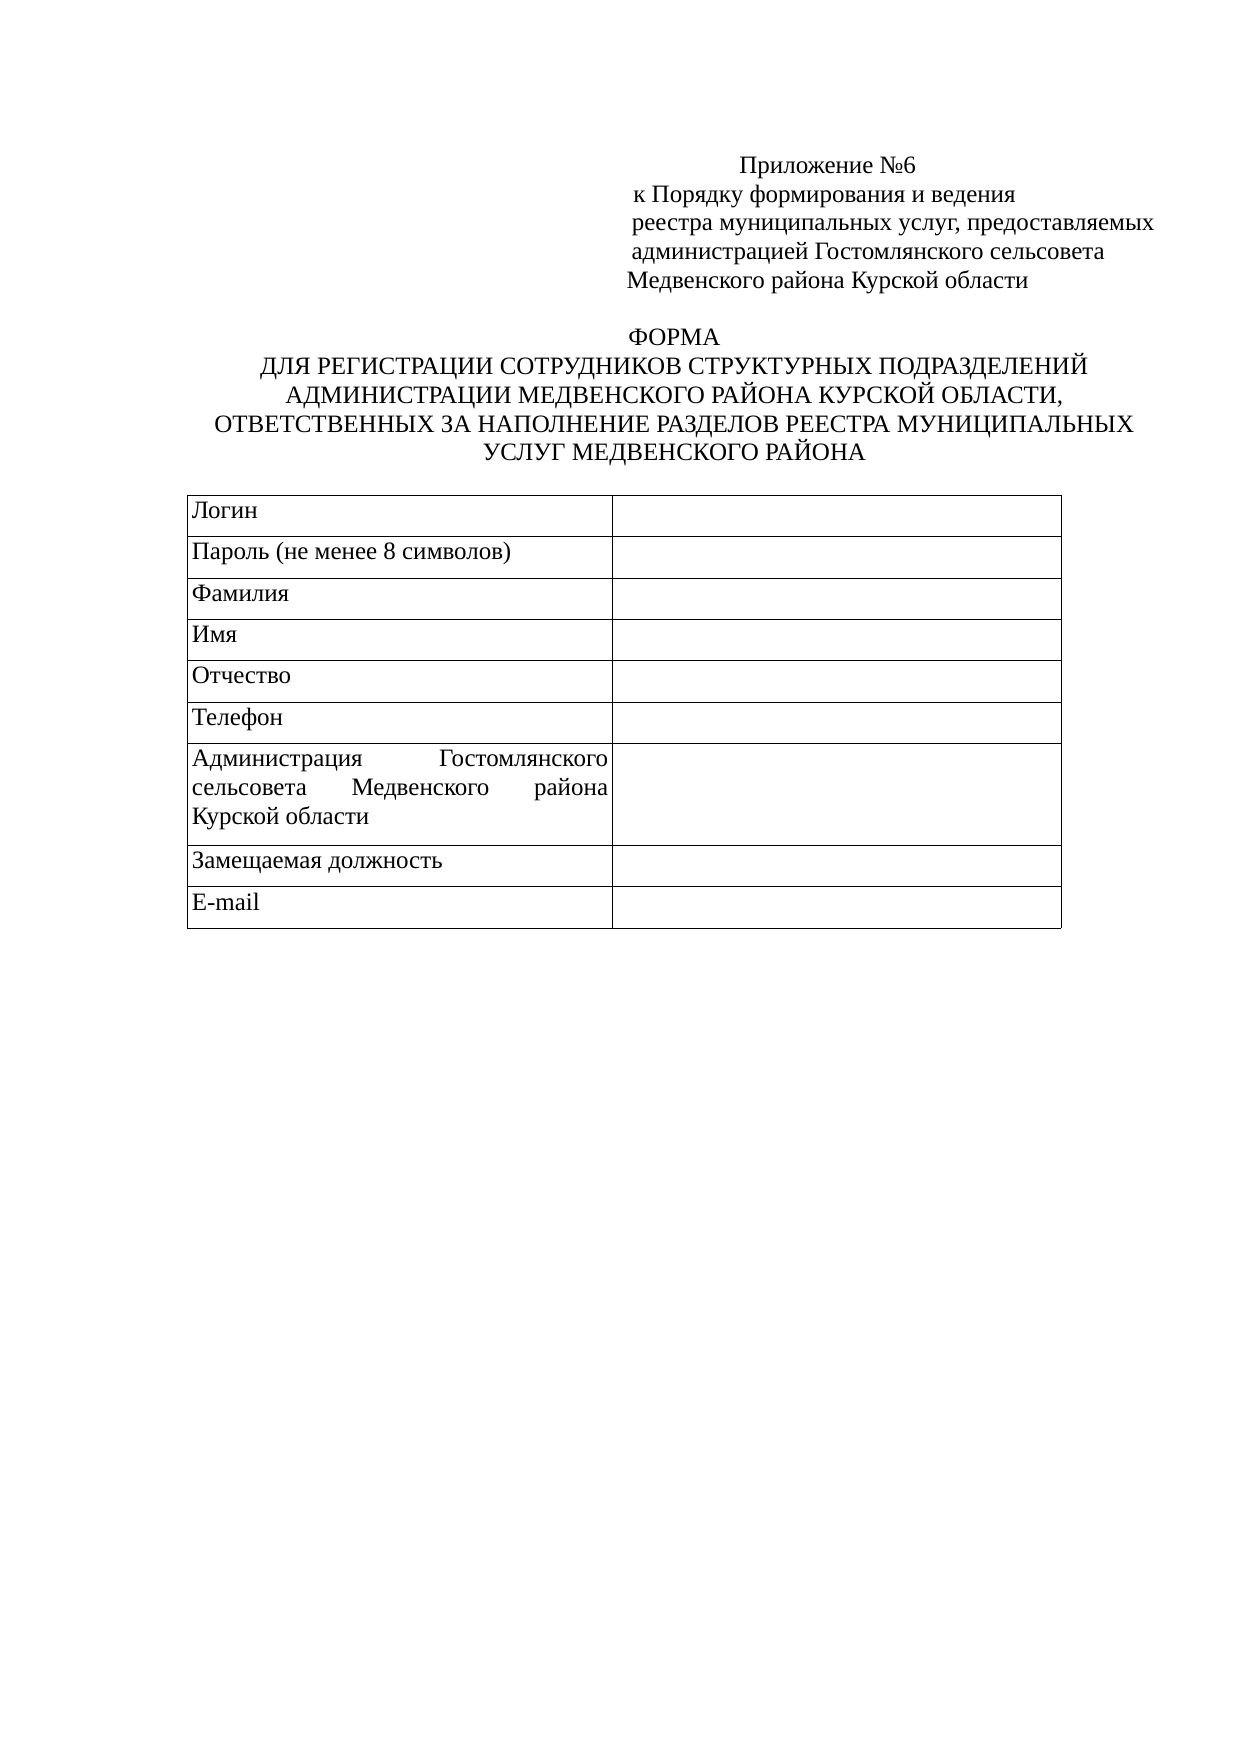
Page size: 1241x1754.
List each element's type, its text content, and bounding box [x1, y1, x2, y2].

text администрацией Гостомлянского сельсовета [187, 236, 1161, 265]
table_cell Пароль (не менее 8 символов) [188, 537, 612, 578]
table_header [613, 496, 1061, 536]
table_cell [613, 703, 1061, 743]
table_cell Администрация Гостомлянского сельсовета Медвенского района Курской области [188, 744, 612, 845]
table_cell [613, 846, 1061, 886]
table_cell [613, 661, 1061, 702]
text Медвенского района Курской области [187, 265, 1161, 294]
table_cell [613, 887, 1061, 928]
text к Порядку формирования и ведения [187, 179, 1161, 207]
table_cell [613, 537, 1061, 578]
text ДЛЯ РЕГИСТРАЦИИ СОТРУДНИКОВ СТРУКТУРНЫХ ПОДРАЗДЕЛЕНИЙ АДМИНИСТРАЦИИ МЕДВЕНСКОГО РАЙОНА КУРСКОЙ ОБЛАСТИ, ОТВЕТСТВЕННЫХ ЗА НАПОЛНЕНИЕ РАЗДЕЛОВ РЕЕСТРА МУНИЦИПАЛЬНЫХ УСЛУГ МЕДВЕНСКОГО РАЙОНА [187, 351, 1161, 466]
table_cell [613, 744, 1061, 845]
table_header Логин [188, 496, 612, 536]
table_cell Фамилия [188, 579, 612, 619]
table_cell E-mail [188, 887, 612, 928]
text Приложение №6 [187, 150, 1161, 179]
text реестра муниципальных услуг, предоставляемых [187, 207, 1161, 236]
table_cell Отчество [188, 661, 612, 702]
text ФОРМА [187, 322, 1161, 351]
table_cell Имя [188, 620, 612, 660]
table_cell [613, 579, 1061, 619]
table_cell [613, 620, 1061, 660]
table_cell Телефон [188, 703, 612, 743]
table_cell Замещаемая должность [188, 846, 612, 886]
